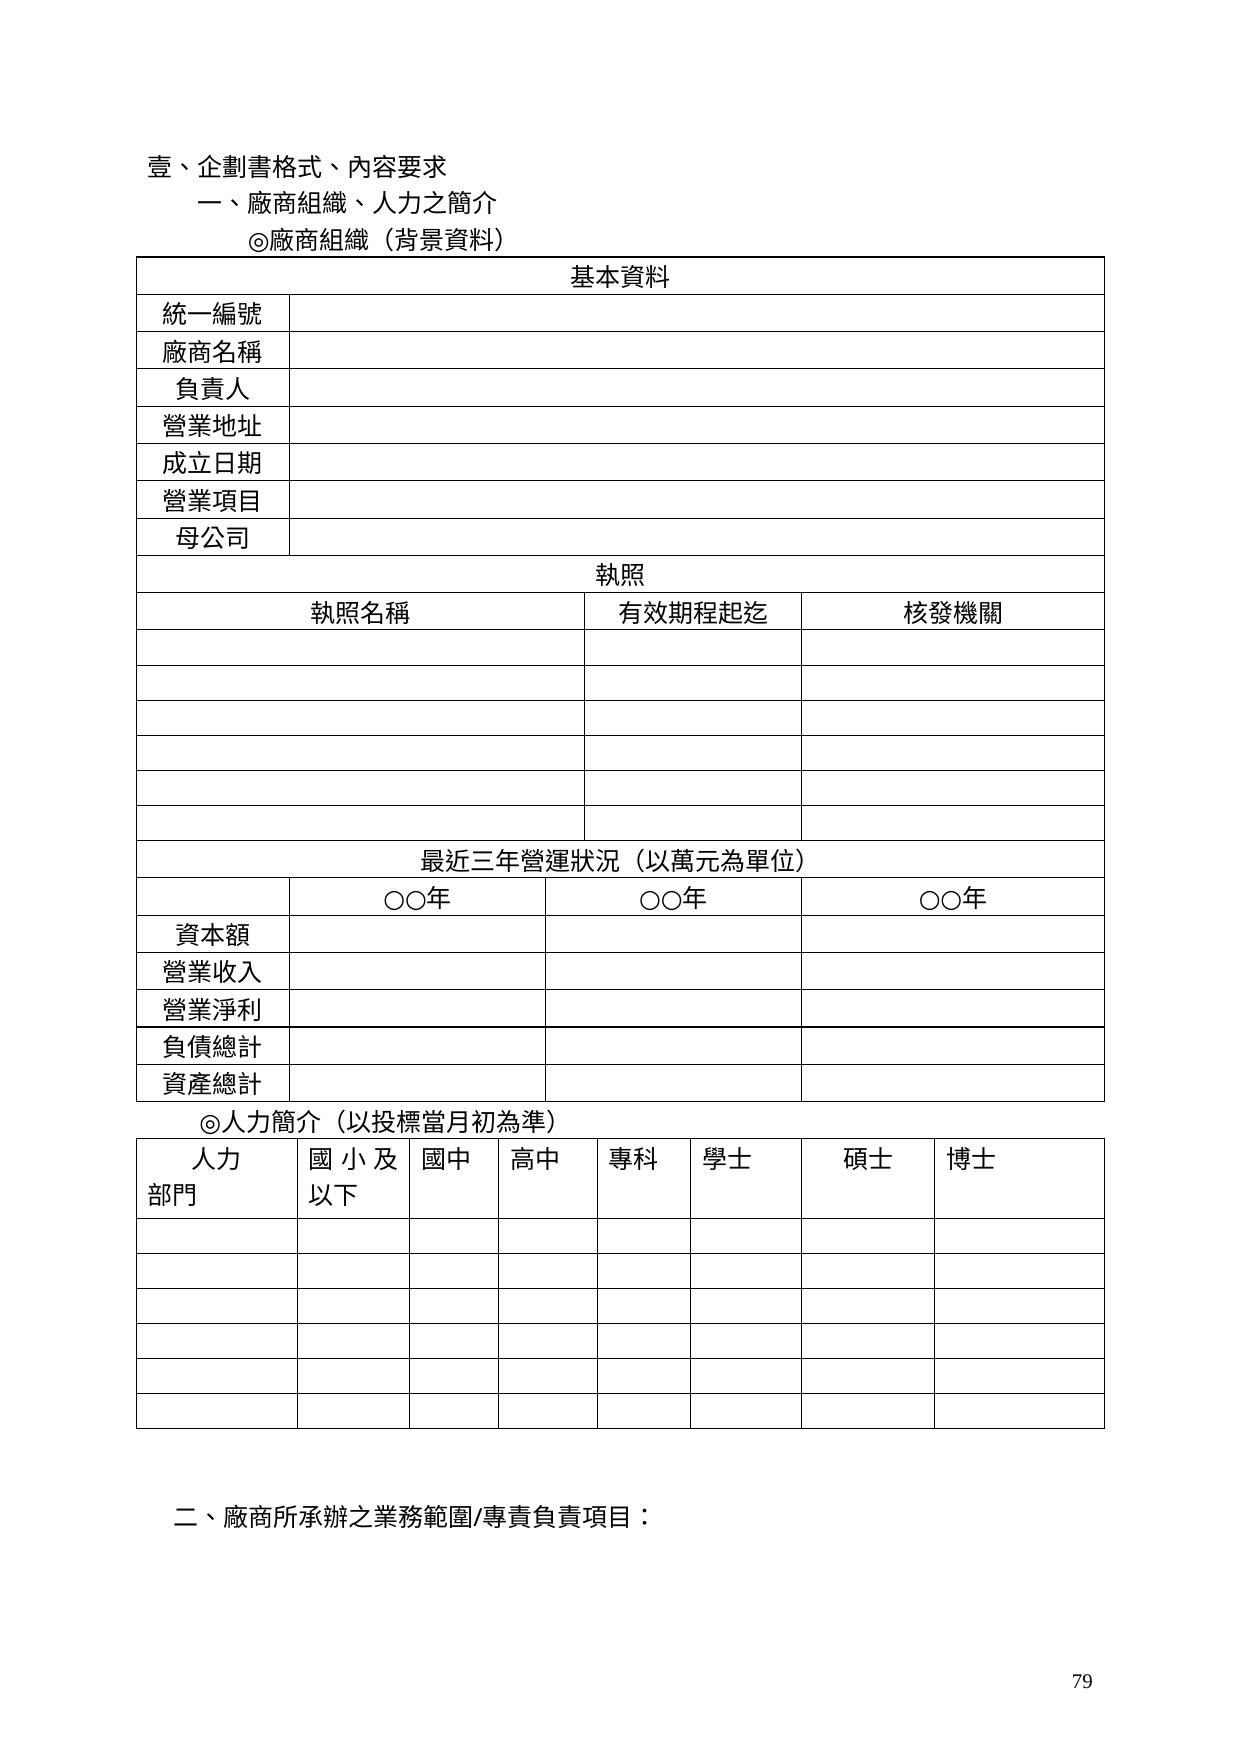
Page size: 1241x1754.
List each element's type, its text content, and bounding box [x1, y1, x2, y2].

table_cell [137, 1359, 297, 1393]
table_cell 國小及以下 [298, 1139, 409, 1217]
table_cell [137, 1324, 297, 1358]
table_cell 高中 [499, 1139, 597, 1217]
table_cell [546, 1028, 801, 1064]
table_cell [290, 990, 545, 1026]
table_cell [290, 444, 1104, 480]
table_cell [298, 1394, 409, 1428]
table_cell ◎人力簡介（以投標當月初為準） [136, 1102, 1104, 1138]
table_cell [410, 1254, 498, 1288]
table_cell [691, 1289, 801, 1323]
table_cell [290, 407, 1104, 443]
table_cell 資產總計 [137, 1065, 289, 1101]
table_cell 最近三年營運狀況（以萬元為單位） [137, 841, 1104, 877]
table_cell [598, 1394, 690, 1428]
table_cell [499, 1219, 597, 1253]
table_cell [935, 1324, 1104, 1358]
table_cell [290, 519, 1104, 555]
table_cell [298, 1254, 409, 1288]
table_cell 資本額 [137, 916, 289, 952]
table_cell [290, 953, 545, 989]
table_cell 廠商名稱 [137, 332, 289, 368]
table_cell [410, 1324, 498, 1358]
table_cell [802, 630, 1104, 664]
table_cell [935, 1289, 1104, 1323]
table_cell [137, 1219, 297, 1253]
table_cell [499, 1359, 597, 1393]
table_cell [585, 666, 801, 699]
table_cell 負責人 [137, 369, 289, 406]
table_cell [137, 630, 584, 664]
table_cell 人力 部門 [137, 1139, 297, 1217]
table_cell [585, 806, 801, 840]
table_cell [290, 481, 1104, 517]
table_cell [290, 1028, 545, 1064]
table_cell [290, 916, 545, 952]
table_cell [802, 701, 1104, 735]
table_cell [802, 1324, 934, 1358]
table_cell [546, 1065, 801, 1101]
table_cell [546, 990, 801, 1026]
table_cell [598, 1324, 690, 1358]
table_cell [499, 1289, 597, 1323]
table_cell [137, 736, 584, 770]
table_cell [691, 1394, 801, 1428]
table_cell [802, 666, 1104, 699]
table_cell [802, 953, 1104, 989]
table_cell ○○年 [802, 878, 1104, 914]
table_cell [499, 1394, 597, 1428]
table_cell [598, 1359, 690, 1393]
table_cell 營業收入 [137, 953, 289, 989]
table_cell 統一編號 [137, 295, 289, 331]
table_cell 二、廠商所承辦之業務範圍/專責負責項目： [136, 1497, 1104, 1533]
table_cell [290, 295, 1104, 331]
table_cell [585, 701, 801, 735]
table_cell [585, 630, 801, 664]
table_cell [137, 1289, 297, 1323]
table_cell [546, 953, 801, 989]
table_cell [585, 736, 801, 770]
table_cell [136, 1463, 1104, 1497]
text 一、廠商組織、人力之簡介 [198, 184, 1092, 220]
table_cell [137, 1394, 297, 1428]
table_cell [935, 1394, 1104, 1428]
table_cell [137, 666, 584, 699]
table_cell [802, 771, 1104, 805]
table_cell 碩士 [802, 1139, 934, 1217]
table_cell [935, 1219, 1104, 1253]
table_cell [298, 1324, 409, 1358]
table_cell [298, 1359, 409, 1393]
table_cell ○○年 [546, 878, 801, 914]
table_cell 成立日期 [137, 444, 289, 480]
table_cell [137, 878, 289, 914]
table_cell [298, 1219, 409, 1253]
table_cell 執照 [137, 556, 1104, 592]
table_cell ○○年 [290, 878, 545, 914]
table_cell [802, 1394, 934, 1428]
table_cell [137, 806, 584, 840]
table_cell [802, 1219, 934, 1253]
table_cell 執照名稱 [137, 593, 584, 629]
table_header 基本資料 [137, 258, 1104, 294]
table_cell 博士 [935, 1139, 1104, 1217]
table_cell [598, 1289, 690, 1323]
table_cell [802, 990, 1104, 1026]
table_cell 國中 [410, 1139, 498, 1217]
table_cell [499, 1324, 597, 1358]
table_cell [935, 1359, 1104, 1393]
table_cell 營業地址 [137, 407, 289, 443]
table_cell [802, 916, 1104, 952]
table_cell 營業項目 [137, 481, 289, 517]
table_cell [546, 916, 801, 952]
table_cell [802, 1254, 934, 1288]
table_cell [598, 1254, 690, 1288]
table_cell [298, 1289, 409, 1323]
table_cell [290, 332, 1104, 368]
table_cell [290, 1065, 545, 1101]
table_cell 專科 [598, 1139, 690, 1217]
table_cell [691, 1254, 801, 1288]
table_cell [802, 1289, 934, 1323]
table_cell [691, 1324, 801, 1358]
table_cell [598, 1219, 690, 1253]
table_cell [691, 1359, 801, 1393]
table_cell 營業淨利 [137, 990, 289, 1026]
text 壹、企劃書格式、內容要求 [148, 148, 1079, 184]
table_cell [499, 1254, 597, 1288]
table_cell [410, 1289, 498, 1323]
table_cell [691, 1219, 801, 1253]
table_cell [802, 1028, 1104, 1064]
table_cell 負債總計 [137, 1028, 289, 1064]
text ◎廠商組織（背景資料） [248, 220, 1092, 256]
table_cell [410, 1219, 498, 1253]
table_cell 學士 [691, 1139, 801, 1217]
table_cell [585, 771, 801, 805]
table_cell [137, 701, 584, 735]
table_cell [290, 369, 1104, 406]
table_cell [802, 736, 1104, 770]
table_cell [935, 1254, 1104, 1288]
table_cell 核發機關 [802, 593, 1104, 629]
table_cell [136, 1429, 1104, 1463]
table_cell [137, 1254, 297, 1288]
table_cell [410, 1394, 498, 1428]
table_cell [137, 771, 584, 805]
table_cell [410, 1359, 498, 1393]
table_cell [802, 1359, 934, 1393]
table_cell 母公司 [137, 519, 289, 555]
table_cell [802, 1065, 1104, 1101]
table_cell [802, 806, 1104, 840]
table_cell [136, 1534, 1104, 1603]
table_cell 有效期程起迄 [585, 593, 801, 629]
